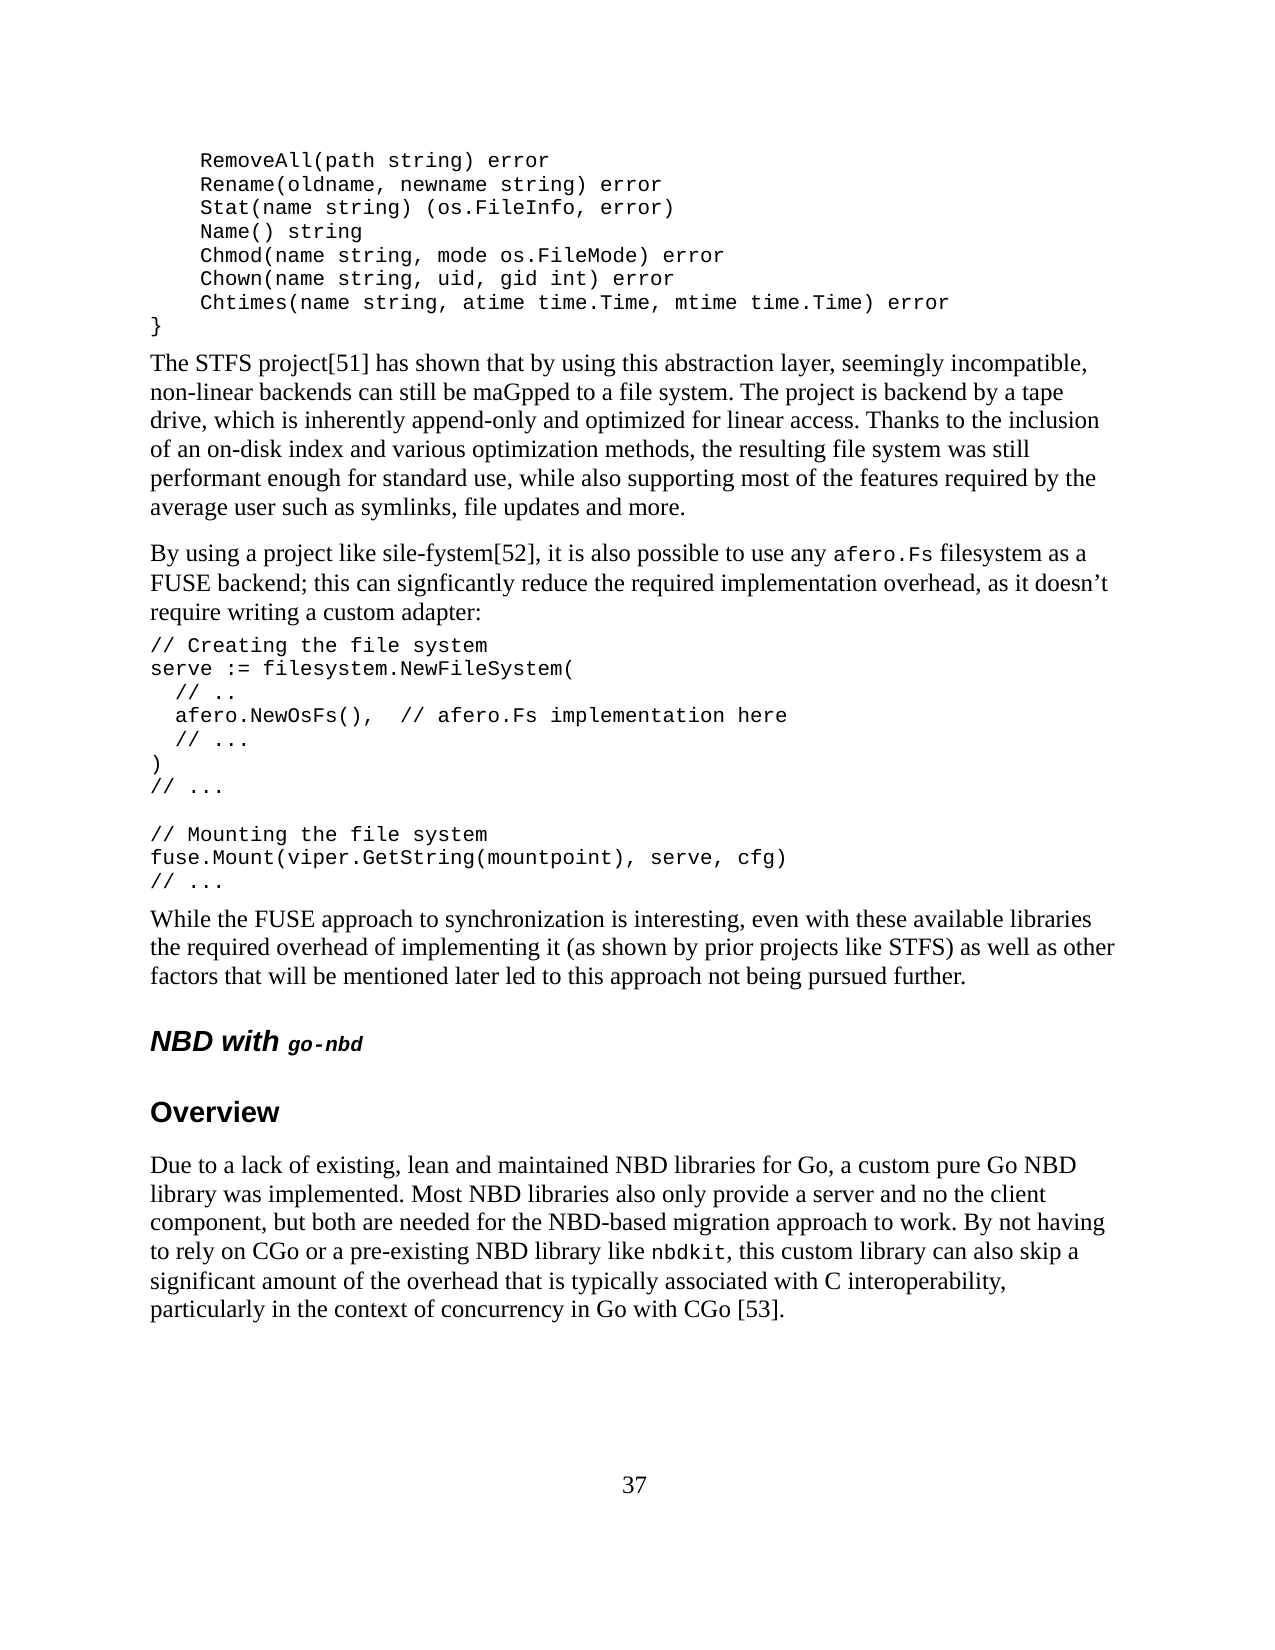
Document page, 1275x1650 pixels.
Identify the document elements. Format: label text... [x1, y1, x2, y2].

text // ... [150, 729, 1125, 753]
text The STFS project[51] has shown that by using this abstraction layer, seemingly incompatible, non-linear backends can still be maGpped to a file system. The project is backend by a tape drive, which is inherently append-only and optimized for linear access. Thanks to the inclusion of an on-disk index and various optimization methods, the resulting file system was still performant enough for standard use, while also supporting most of the features required by the average user such as symlinks, file updates and more. [150, 348, 1125, 521]
text // ... [150, 776, 1125, 800]
text } [150, 316, 1125, 339]
text // .. [150, 682, 1125, 706]
text Chtimes(name string, atime time.Time, mtime time.Time) error [150, 292, 1125, 316]
text // Mounting the file system [150, 824, 1125, 847]
text By using a project like sile-fystem[52], it is also possible to use any afero.Fs filesystem as a FUSE backend; this can signficantly reduce the required implementation overhead, as it doesn’t require writing a custom adapter: [150, 538, 1125, 626]
text Due to a lack of existing, lean and maintained NBD libraries for Go, a custom pure Go NBD library was implemented. Most NBD libraries also only provide a server and no the client component, but both are needed for the NBD-based migration approach to work. By not having to rely on CGo or a pre-existing NBD library like nbdkit, this custom library can also skip a significant amount of the overhead that is typically associated with C interoperability, particularly in the context of concurrency in Go with CGo [53]. [150, 1150, 1125, 1323]
text Rename(oldname, newname string) error [150, 174, 1125, 197]
text Chown(name string, uid, gid int) error [150, 268, 1125, 292]
text Name() string [150, 221, 1125, 244]
text fuse.Mount(viper.GetString(mountpoint), serve, cfg) [150, 847, 1125, 871]
text Stat(name string) (os.FileInfo, error) [150, 197, 1125, 221]
text ) [150, 753, 1125, 776]
subtitle NBD with go-nbd [150, 1024, 1125, 1057]
text serve := filesystem.NewFileSystem( [150, 658, 1125, 682]
text // ... [150, 871, 1125, 895]
text RemoveAll(path string) error [150, 150, 1125, 174]
text Chmod(name string, mode os.FileMode) error [150, 244, 1125, 268]
text afero.NewOsFs(), // afero.Fs implementation here [150, 706, 1125, 729]
text // Creating the file system [150, 634, 1125, 658]
subtitle Overview [150, 1095, 1125, 1128]
text While the FUSE approach to synchronization is interesting, even with these available libraries the required overhead of implementing it (as shown by prior projects like STFS) as well as other factors that will be mentioned later led to this approach not being pursued further. [150, 904, 1125, 990]
